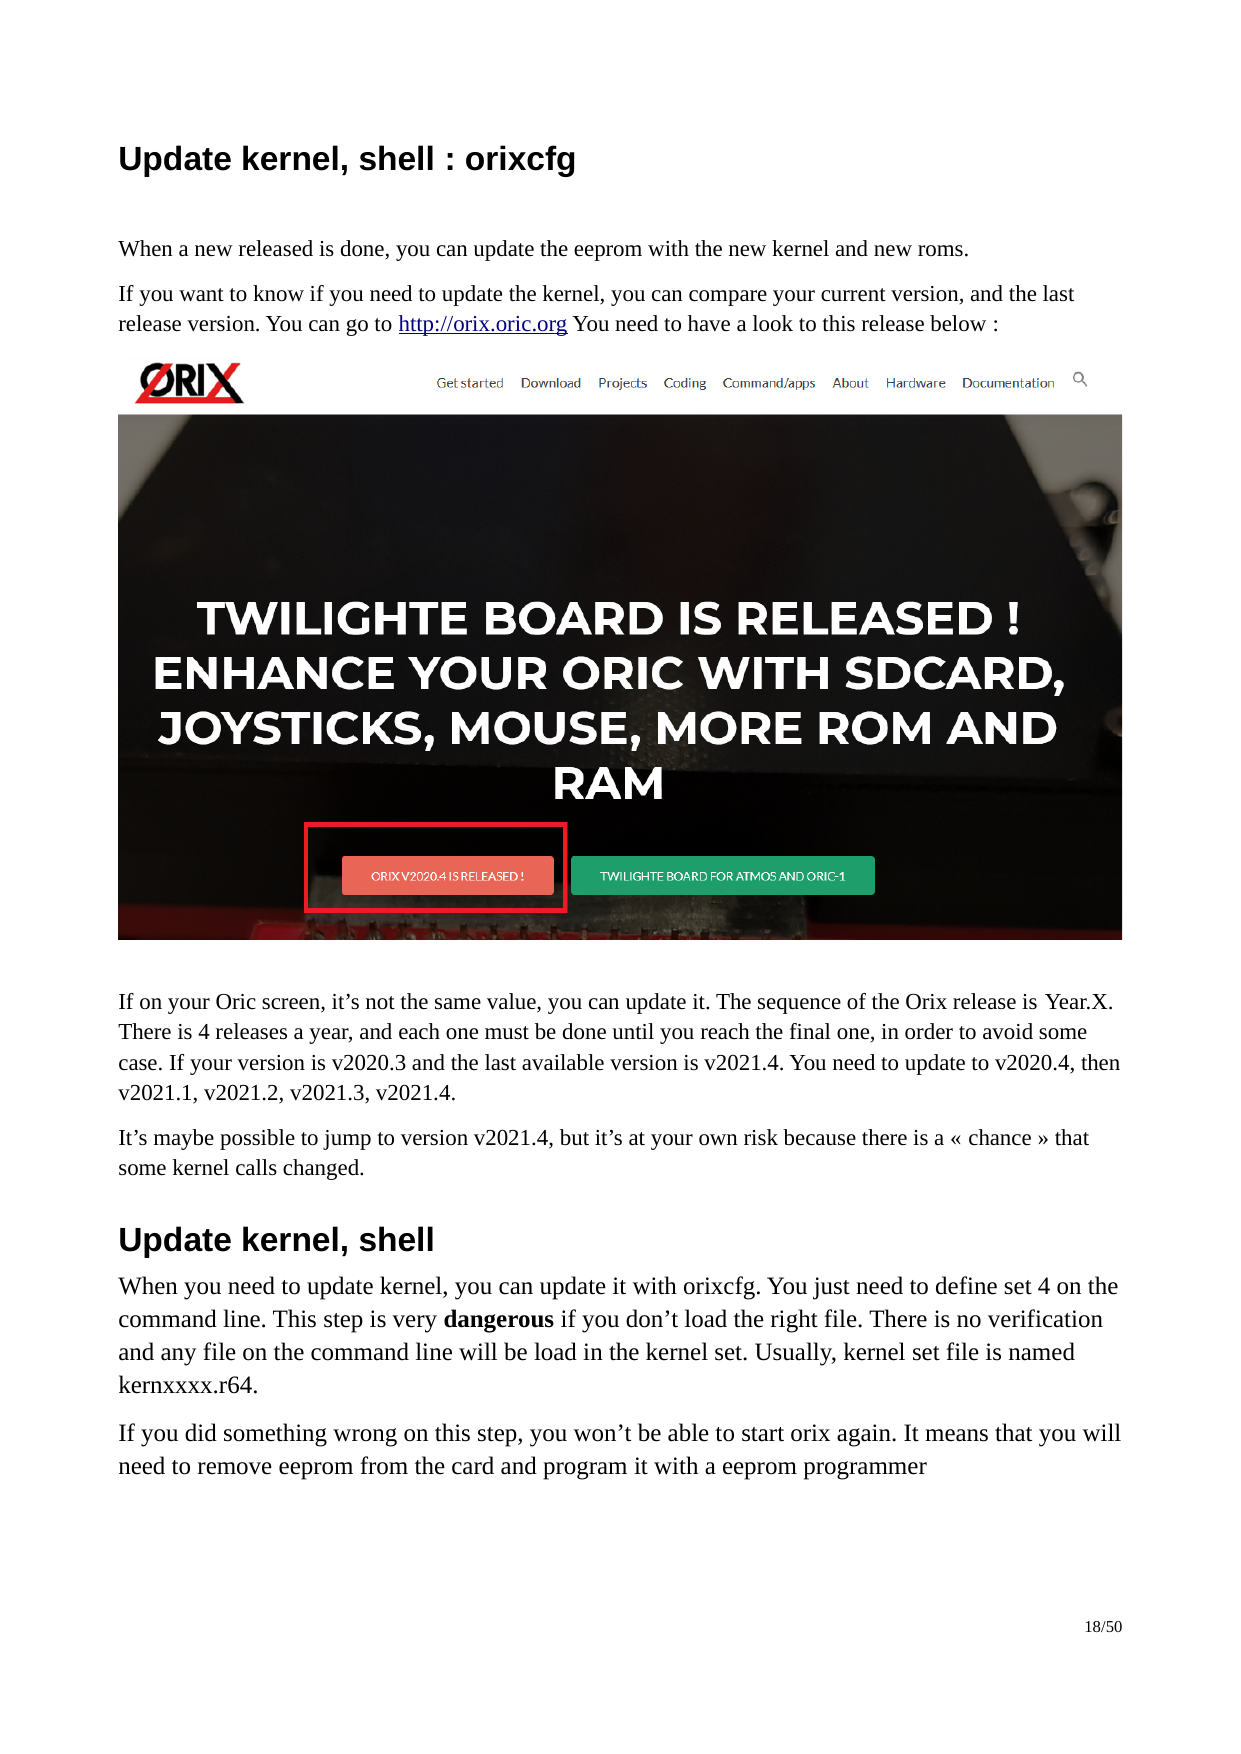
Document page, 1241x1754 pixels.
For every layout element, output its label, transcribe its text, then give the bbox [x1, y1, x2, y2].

text If you want to know if you need to update the kernel, you can compare your current version, and the last release version. You can go to http://orix.oric.org You need to have a look to this release below : [118, 280, 1122, 337]
text If you did something wrong on this step, you won’t be able to start orix again. It means that you will need to remove eeprom from the card and program it with a eeprom programmer [118, 1418, 1122, 1479]
text When you need to update kernel, you can update it with orixcfg. You just need to define set 4 on the command line. This step is very dangerous if you don’t load the right file. There is no verification and any file on the command line will be load in the kernel set. Usually, kernel set file is named kernxxxx.r64. [118, 1271, 1122, 1399]
subtitle Update kernel, shell : orixcfg [118, 139, 1122, 178]
text When a new released is done, you can update the eeprom with the new kernel and new roms. [118, 235, 1122, 261]
text It’s maybe possible to jump to version v2021.4, but it’s at your own risk because there is a « chance » that some kernel calls changed. [118, 1124, 1122, 1180]
subtitle Update kernel, shell [118, 1220, 1122, 1258]
picture [118, 355, 1123, 940]
text If on your Oric screen, it’s not the same value, you can update it. The sequence of the Orix release is Year.X. There is 4 releases a year, and each one must be done until you reach the final one, in order to avoid some case. If your version is v2020.3 and the last available version is v2021.4. You need to update to v2020.4, then v2021.1, v2021.2, v2021.3, v2021.4. [118, 988, 1122, 1105]
